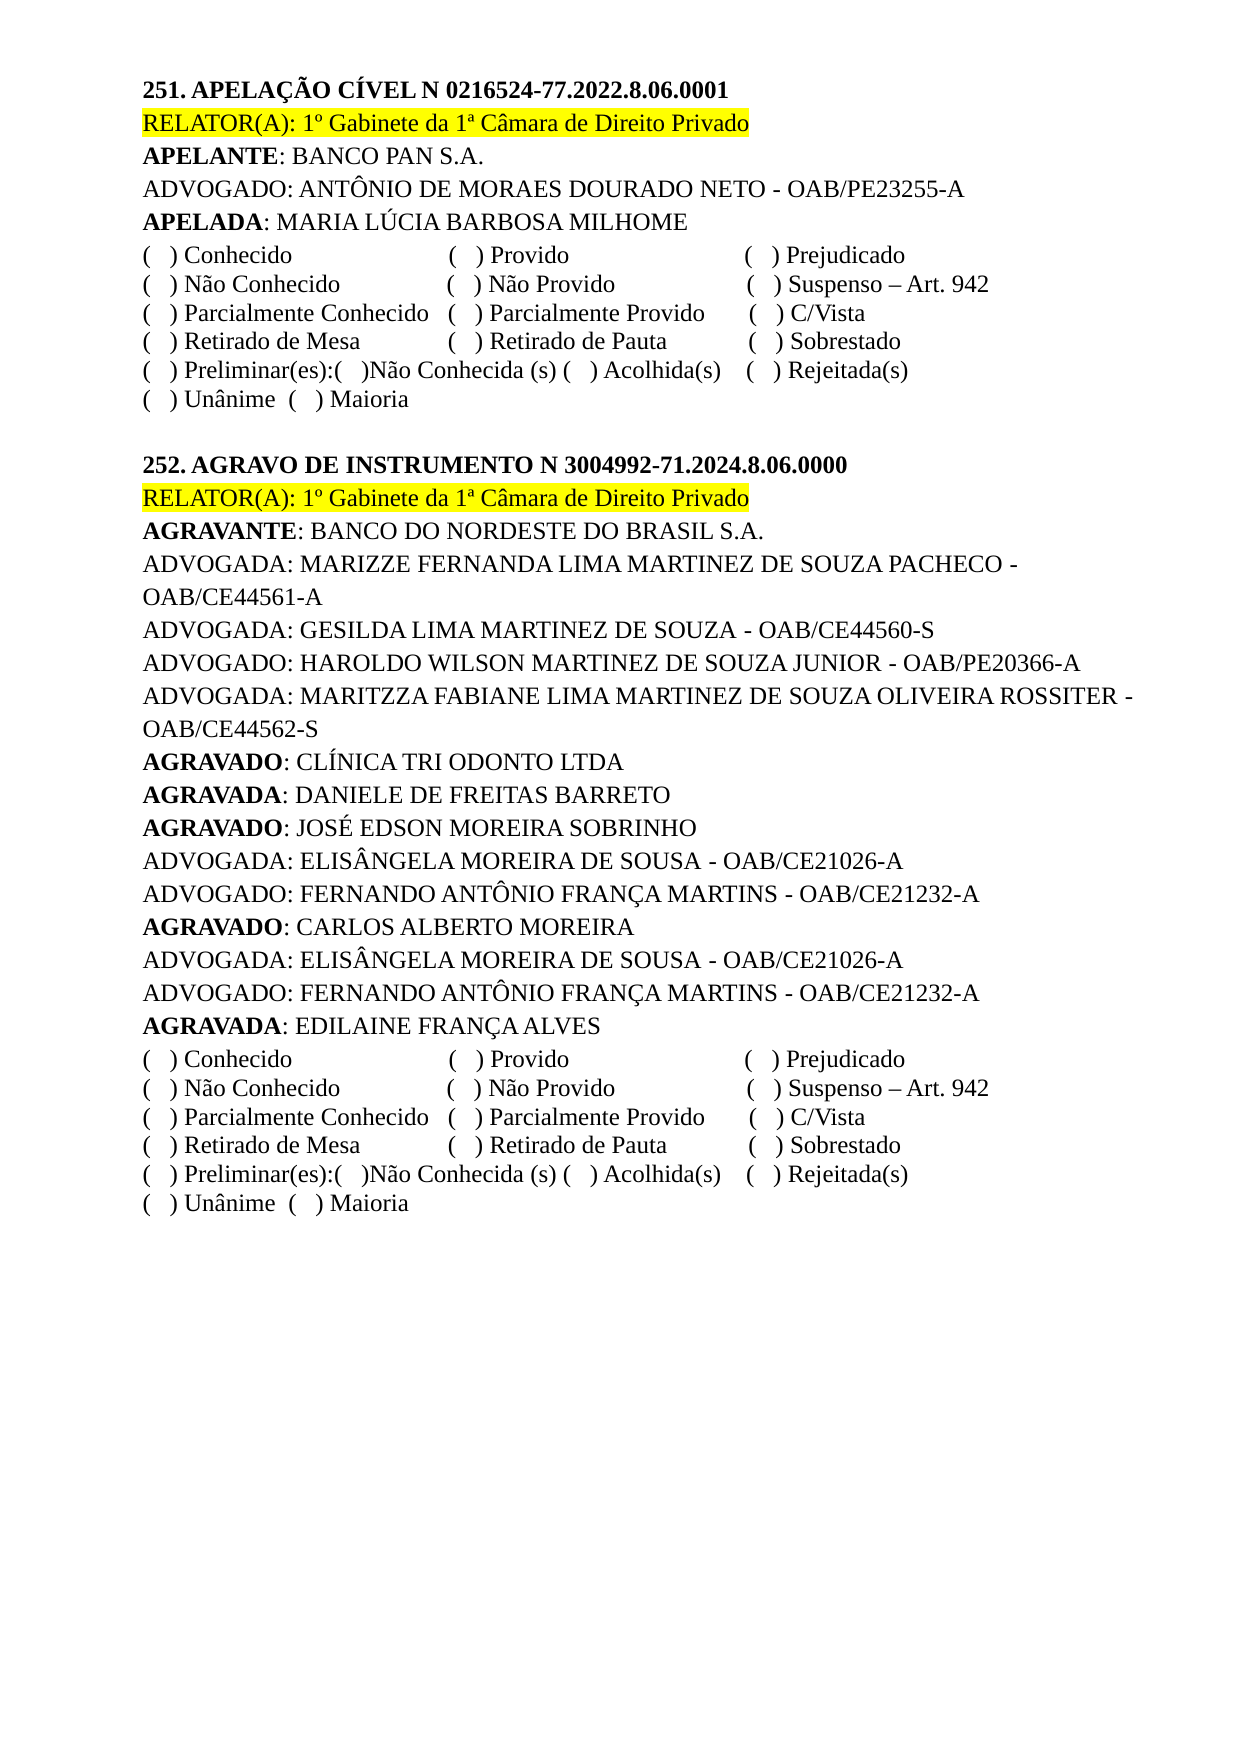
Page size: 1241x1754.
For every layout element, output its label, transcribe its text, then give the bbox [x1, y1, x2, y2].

text ( ) Preliminar(es):( )Não Conhecida (s) ( ) Acolhida(s) ( ) Rejeitada(s) [142, 355, 1158, 384]
text ( ) Preliminar(es):( )Não Conhecida (s) ( ) Acolhida(s) ( ) Rejeitada(s) [142, 1159, 1158, 1188]
text ( ) Parcialmente Conhecido ( ) Parcialmente Provido ( ) C/Vista [142, 1102, 1158, 1131]
text ( ) Retirado de Mesa ( ) Retirado de Pauta ( ) Sobrestado [142, 326, 1158, 355]
text ( ) Retirado de Mesa ( ) Retirado de Pauta ( ) Sobrestado [142, 1131, 1158, 1159]
text ( ) Não Conhecido ( ) Não Provido ( ) Suspenso – Art. 942 [142, 269, 1158, 298]
text 251. APELAÇÃO CÍVEL N 0216524-77.2022.8.06.0001 RELATOR(A): 1º Gabinete da 1ª Câmara de Direito Privado APELANTE: BANCO PAN S.A. ADVOGADO: ANTÔNIO DE MORAES DOURADO NETO - OAB/PE23255-A APELADA: MARIA LÚCIA BARBOSA MILHOME [142, 75, 1141, 236]
text ( ) Unânime ( ) Maioria [142, 1188, 1141, 1217]
text ( ) Conhecido ( ) Provido ( ) Prejudicado [142, 240, 1141, 269]
text ( ) Não Conhecido ( ) Não Provido ( ) Suspenso – Art. 942 [142, 1073, 1158, 1102]
text ( ) Conhecido ( ) Provido ( ) Prejudicado [142, 1044, 1141, 1073]
text ( ) Parcialmente Conhecido ( ) Parcialmente Provido ( ) C/Vista [142, 298, 1158, 326]
text ( ) Unânime ( ) Maioria 252. AGRAVO DE INSTRUMENTO N 3004992-71.2024.8.06.0000 RELATOR(A): 1º Gabinete da 1ª Câmara de Direito Privado AGRAVANTE: BANCO DO NORDESTE DO BRASIL S.A. ADVOGADA: MARIZZE FERNANDA LIMA MARTINEZ DE SOUZA PACHECO - OAB/CE44561-A ADVOGADA: GESILDA LIMA MARTINEZ DE SOUZA - OAB/CE44560-S ADVOGADO: HAROLDO WILSON MARTINEZ DE SOUZA JUNIOR - OAB/PE20366-A ADVOGADA: MARITZZA FABIANE LIMA MARTINEZ DE SOUZA OLIVEIRA ROSSITER - OAB/CE44562-S AGRAVADO: CLÍNICA TRI ODONTO LTDA AGRAVADA: DANIELE DE FREITAS BARRETO AGRAVADO: JOSÉ EDSON MOREIRA SOBRINHO ADVOGADA: ELISÂNGELA MOREIRA DE SOUSA - OAB/CE21026-A ADVOGADO: FERNANDO ANTÔNIO FRANÇA MARTINS - OAB/CE21232-A AGRAVADO: CARLOS ALBERTO MOREIRA ADVOGADA: ELISÂNGELA MOREIRA DE SOUSA - OAB/CE21026-A ADVOGADO: FERNANDO ANTÔNIO FRANÇA MARTINS - OAB/CE21232-A AGRAVADA: EDILAINE FRANÇA ALVES [142, 384, 1141, 1040]
